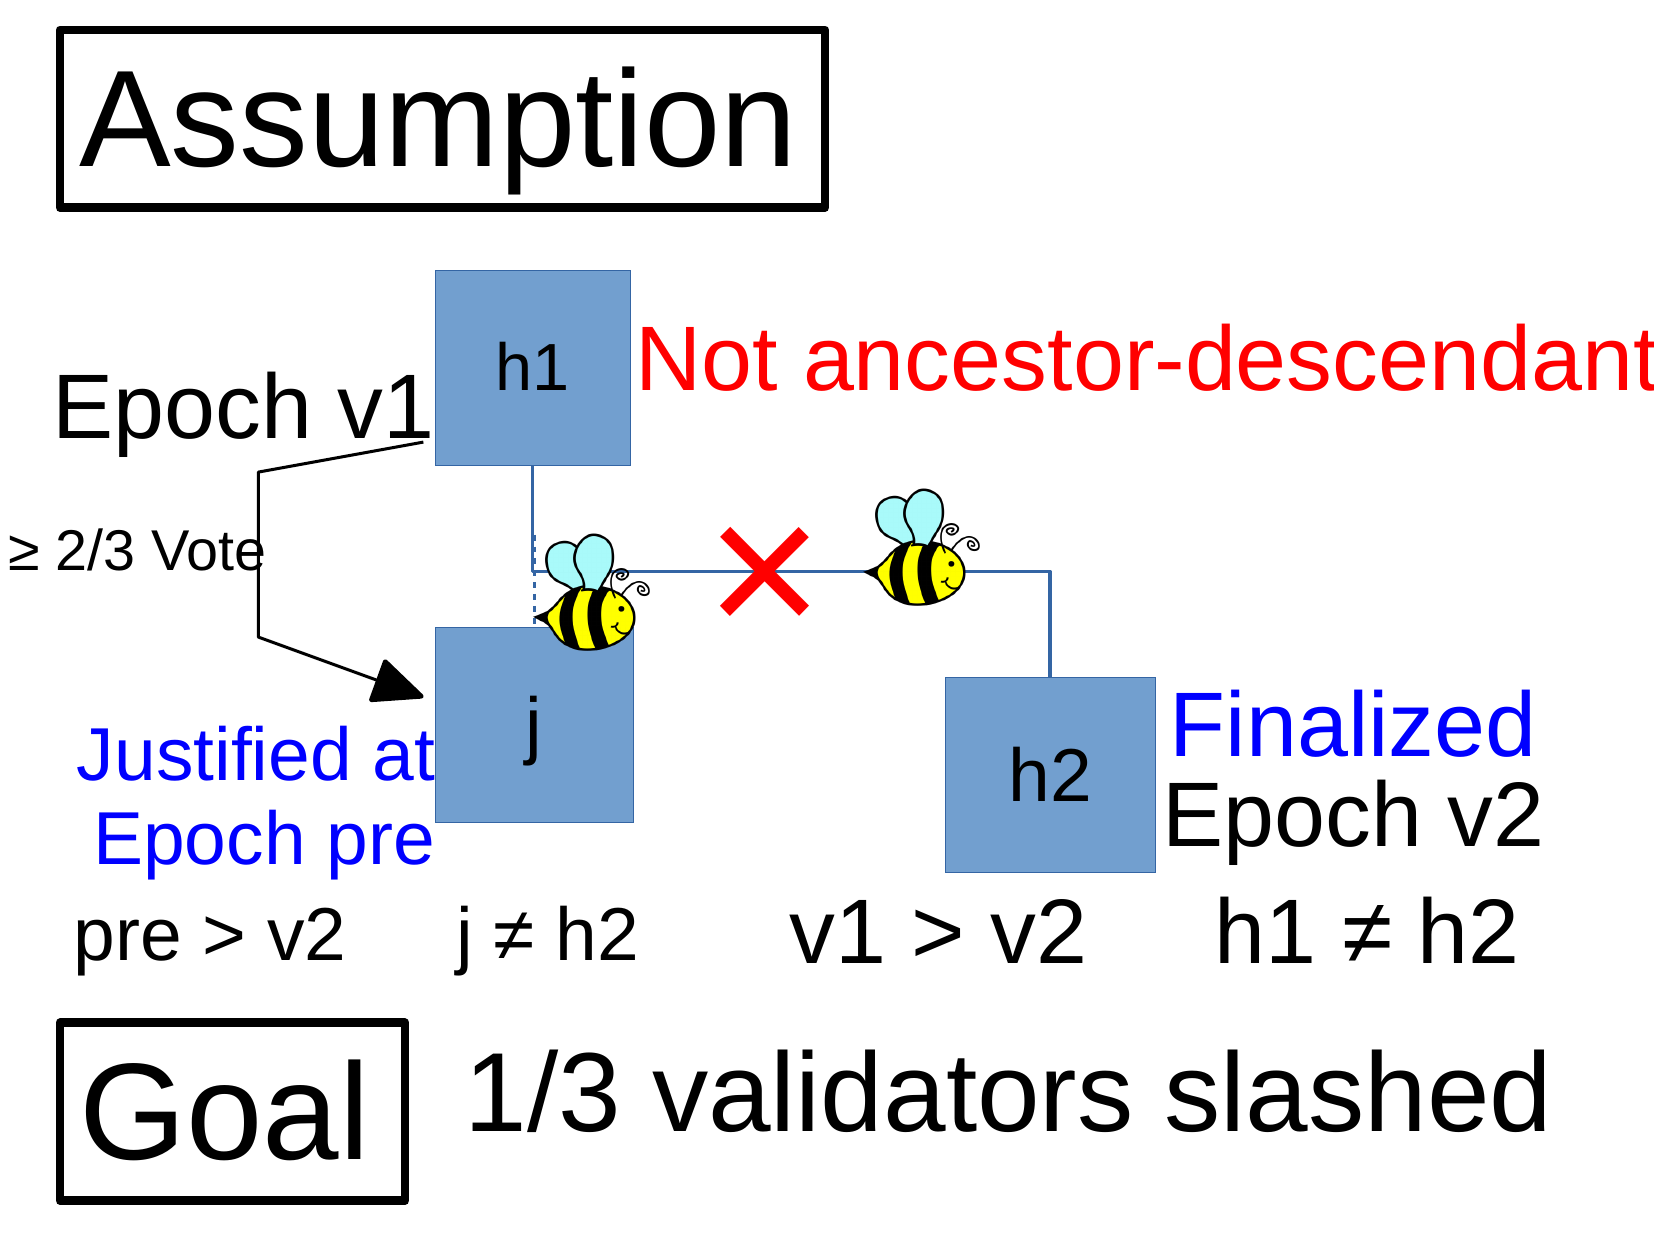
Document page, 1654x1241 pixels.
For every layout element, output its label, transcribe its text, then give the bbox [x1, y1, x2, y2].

text_box Finalized [1155, 665, 1576, 813]
text_box Justified at Epoch pre [45, 705, 451, 887]
picture [855, 479, 989, 616]
text_box Assumption [60, 30, 826, 208]
text_box Goal [60, 1022, 406, 1201]
text_box 1/3 validators slashed [450, 1022, 1576, 1201]
text_box ≥ 2/3 Vote [0, 517, 288, 608]
picture [525, 524, 659, 661]
text_box pre > v2 [0, 885, 420, 984]
text_box h1 [435, 270, 631, 466]
text_box j ≠ h2 [420, 885, 676, 984]
text_box Not ancestor-descendant [555, 300, 1654, 451]
text_box v1 > v2 h1 ≠ h2 [705, 872, 1606, 991]
text_box Epoch v2 [1140, 755, 1561, 872]
text_box × [660, 450, 871, 721]
text_box Epoch v1 [30, 348, 451, 481]
text_box h2 [945, 677, 1155, 872]
text_box j [435, 627, 634, 823]
